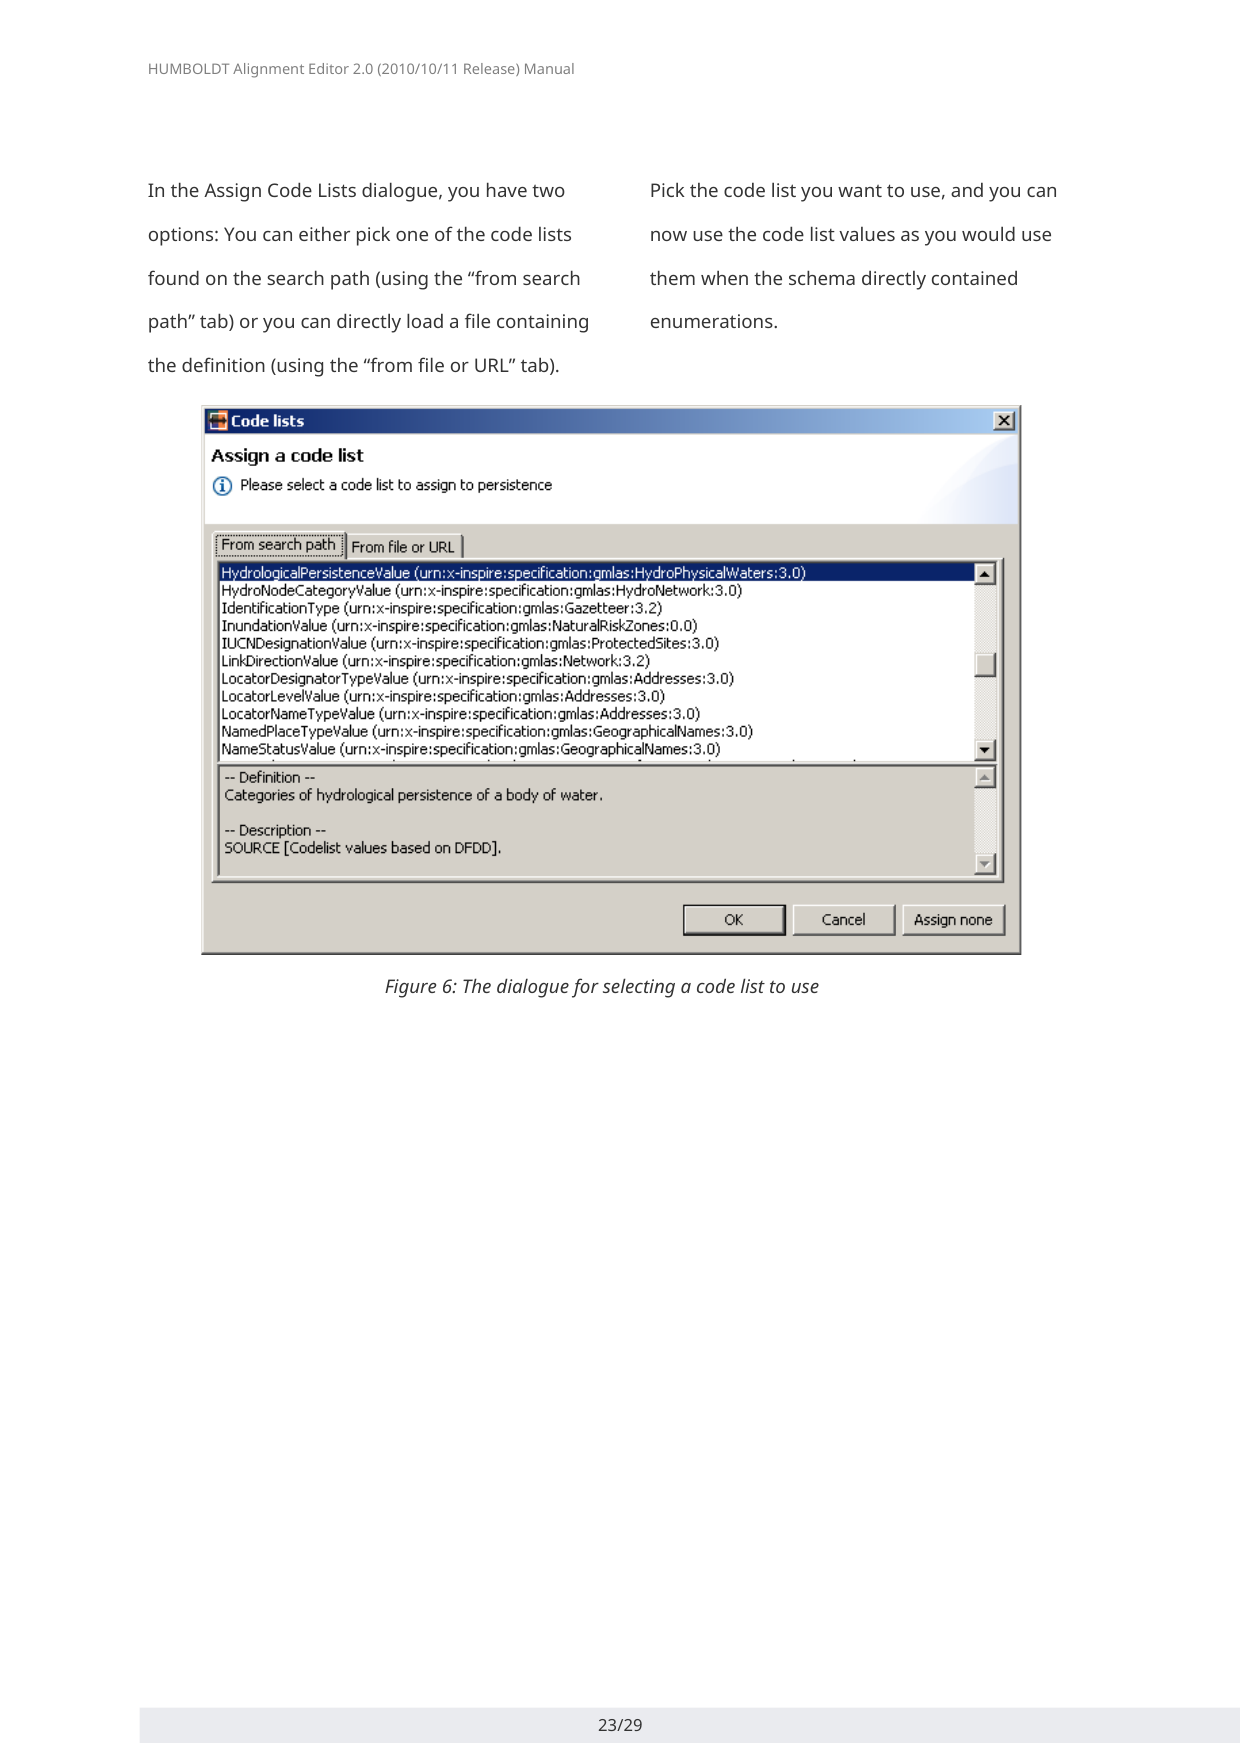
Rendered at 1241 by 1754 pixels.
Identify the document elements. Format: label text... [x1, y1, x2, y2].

text In the Assign Code Lists dialogue, you have two options: You can either pick one of the code lists found on the search path (using the “from search path” tab) or you can directly load a file containing the definition (using the “from file or URL” tab). [148, 177, 591, 378]
text Figure 6: The dialogue for selecting a code list to use [193, 955, 1013, 998]
picture [201, 405, 1022, 955]
text Pick the code list you want to use, and you can now use the code list values as you would use them when the schema directly contained enumerations. [649, 177, 1092, 334]
